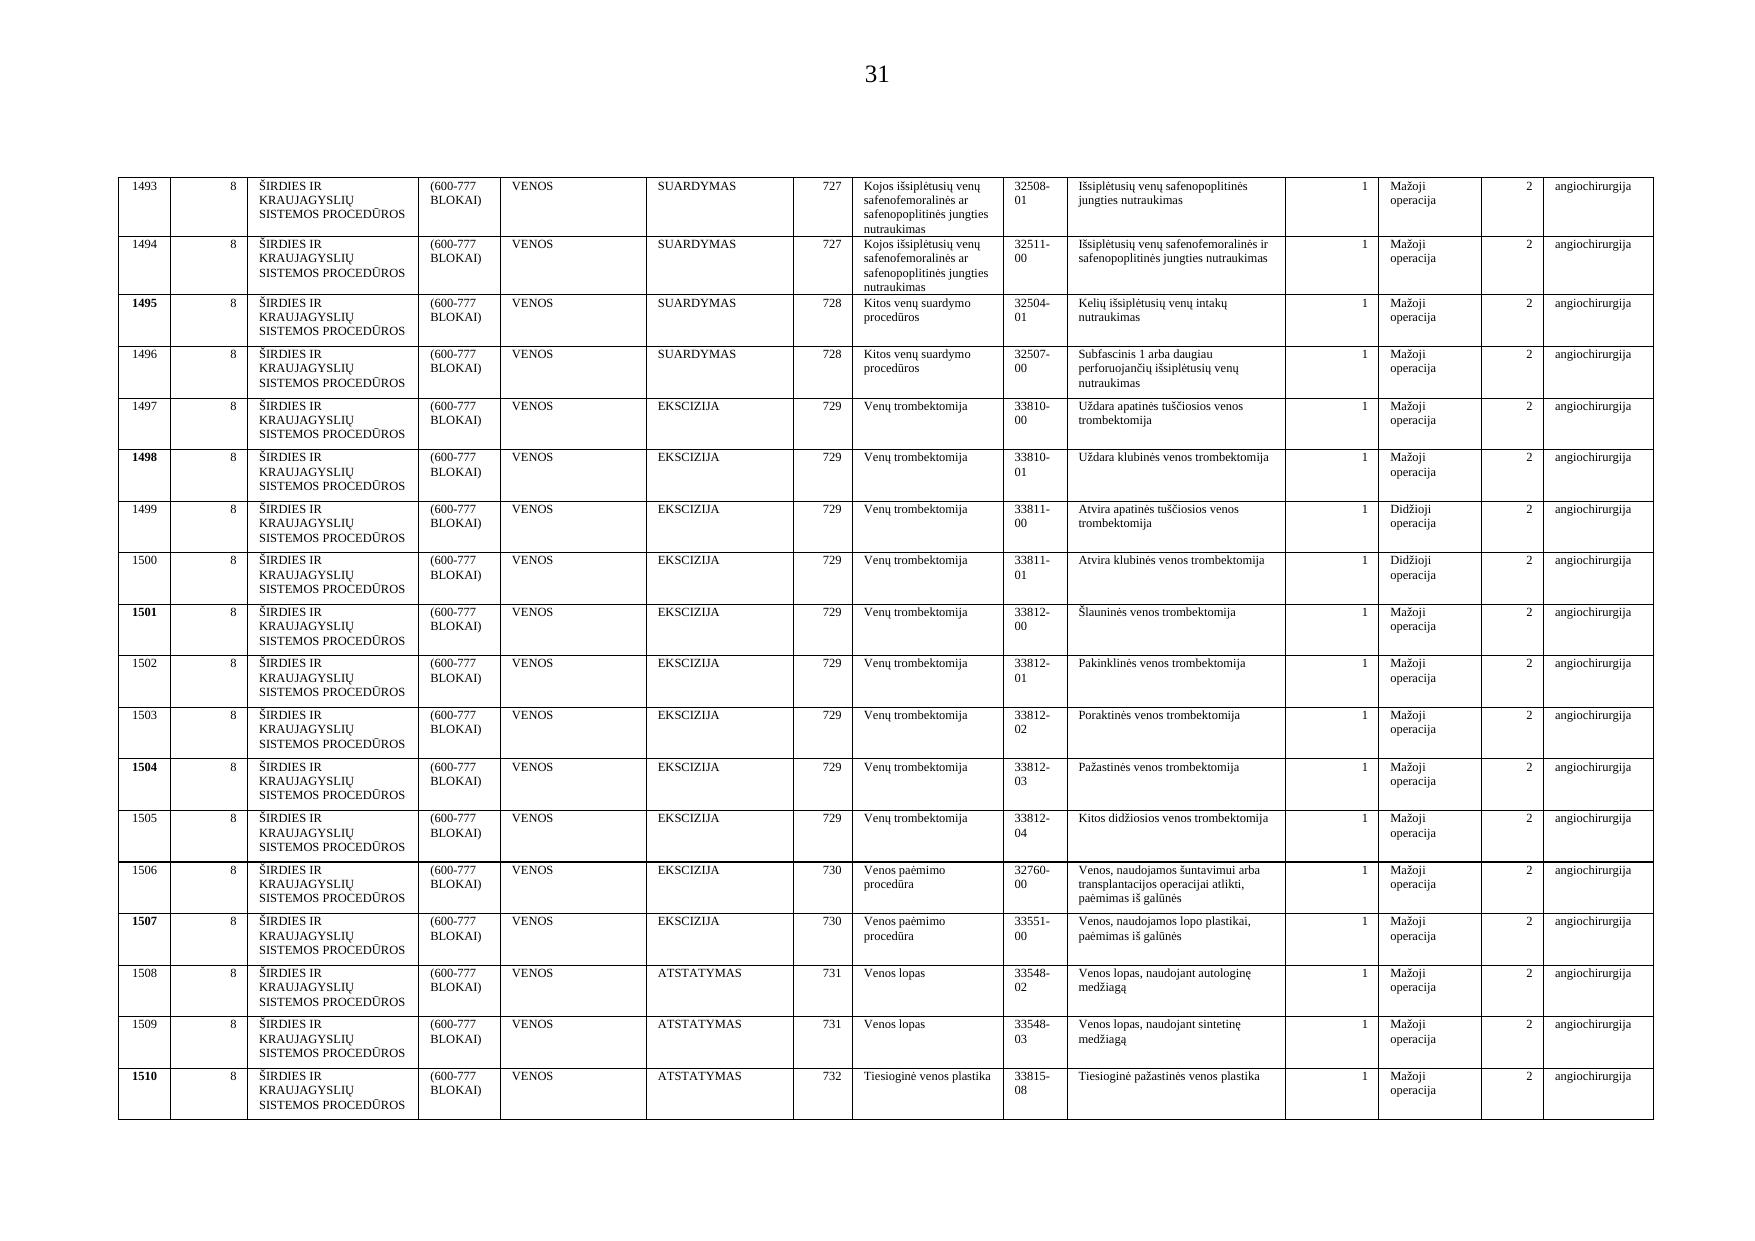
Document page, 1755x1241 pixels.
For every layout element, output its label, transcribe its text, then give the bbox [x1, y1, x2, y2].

table_cell angiochirurgija [1544, 708, 1653, 758]
table_cell Mažoji operacija [1379, 237, 1481, 294]
table_cell VENOS [501, 811, 646, 861]
table_cell (600-777 BLOKAI) [419, 966, 500, 1016]
table_cell 2 [1482, 863, 1543, 913]
table_cell EKSCIZIJA [647, 605, 793, 655]
table_cell Venų trombektomija [853, 553, 1003, 604]
table_cell angiochirurgija [1544, 399, 1653, 449]
table_cell 1 [1286, 399, 1378, 449]
table_cell 1 [1286, 708, 1378, 758]
table_cell 8 [171, 1017, 247, 1068]
table_cell 33811-00 [1004, 502, 1067, 552]
table_cell Tiesioginė pažastinės venos plastika [1068, 1069, 1285, 1119]
table_cell Mažoji operacija [1379, 914, 1481, 964]
table_cell 8 [171, 656, 247, 707]
table_cell Venų trombektomija [853, 656, 1003, 707]
table_cell 1496 [119, 347, 170, 397]
table_cell Uždara klubinės venos trombektomija [1068, 450, 1285, 501]
table_cell Venos lopas, naudojant autologinę medžiagą [1068, 966, 1285, 1016]
table_cell Šlauninės venos trombektomija [1068, 605, 1285, 655]
table_cell 1 [1286, 914, 1378, 964]
table_cell 1500 [119, 553, 170, 604]
table_cell angiochirurgija [1544, 502, 1653, 552]
table_cell 2 [1482, 178, 1543, 236]
table_cell VENOS [501, 656, 646, 707]
table_cell 730 [794, 863, 852, 913]
table_cell 8 [171, 966, 247, 1016]
table_cell angiochirurgija [1544, 1069, 1653, 1119]
table_cell 1 [1286, 553, 1378, 604]
table_cell ŠIRDIES IR KRAUJAGYSLIŲ SISTEMOS PROCEDŪROS [248, 450, 418, 501]
table_cell 729 [794, 811, 852, 861]
table_cell 8 [171, 295, 247, 346]
table_cell ŠIRDIES IR KRAUJAGYSLIŲ SISTEMOS PROCEDŪROS [248, 295, 418, 346]
table_cell Mažoji operacija [1379, 656, 1481, 707]
table_cell ŠIRDIES IR KRAUJAGYSLIŲ SISTEMOS PROCEDŪROS [248, 966, 418, 1016]
table_cell 2 [1482, 605, 1543, 655]
table_cell 2 [1482, 399, 1543, 449]
table_cell Poraktinės venos trombektomija [1068, 708, 1285, 758]
table_cell ŠIRDIES IR KRAUJAGYSLIŲ SISTEMOS PROCEDŪROS [248, 811, 418, 861]
table_cell Pažastinės venos trombektomija [1068, 759, 1285, 810]
table_cell 33812-04 [1004, 811, 1067, 861]
table_cell 8 [171, 914, 247, 964]
table_cell (600-777 BLOKAI) [419, 178, 500, 236]
table_cell angiochirurgija [1544, 295, 1653, 346]
table_cell VENOS [501, 759, 646, 810]
table_cell 1506 [119, 863, 170, 913]
table_cell VENOS [501, 399, 646, 449]
table_cell 8 [171, 399, 247, 449]
table_cell 33812-02 [1004, 708, 1067, 758]
table_cell VENOS [501, 450, 646, 501]
table_cell 33812-00 [1004, 605, 1067, 655]
table_cell 1 [1286, 863, 1378, 913]
table_cell 728 [794, 347, 852, 397]
table_cell Kojos išsiplėtusių venų safenofemoralinės ar safenopoplitinės jungties nutraukimas [853, 178, 1003, 236]
table_cell (600-777 BLOKAI) [419, 656, 500, 707]
table_cell ŠIRDIES IR KRAUJAGYSLIŲ SISTEMOS PROCEDŪROS [248, 656, 418, 707]
table_cell EKSCIZIJA [647, 708, 793, 758]
table_cell 729 [794, 553, 852, 604]
table_cell Kojos išsiplėtusių venų safenofemoralinės ar safenopoplitinės jungties nutraukimas [853, 237, 1003, 294]
table_cell 1498 [119, 450, 170, 501]
table_cell 33548-03 [1004, 1017, 1067, 1068]
table_cell 2 [1482, 237, 1543, 294]
table_cell 2 [1482, 347, 1543, 397]
table_cell 8 [171, 237, 247, 294]
table_cell Mažoji operacija [1379, 759, 1481, 810]
table_cell (600-777 BLOKAI) [419, 811, 500, 861]
table_cell 729 [794, 450, 852, 501]
table_cell 8 [171, 605, 247, 655]
table_cell (600-777 BLOKAI) [419, 1069, 500, 1119]
table_cell VENOS [501, 347, 646, 397]
table_cell angiochirurgija [1544, 605, 1653, 655]
table_cell Mažoji operacija [1379, 966, 1481, 1016]
table_cell EKSCIZIJA [647, 399, 793, 449]
table_cell VENOS [501, 863, 646, 913]
table_cell 33810-00 [1004, 399, 1067, 449]
table_cell 729 [794, 708, 852, 758]
table_cell angiochirurgija [1544, 553, 1653, 604]
table_cell ŠIRDIES IR KRAUJAGYSLIŲ SISTEMOS PROCEDŪROS [248, 347, 418, 397]
table_cell 33551-00 [1004, 914, 1067, 964]
table_cell (600-777 BLOKAI) [419, 399, 500, 449]
table_cell ŠIRDIES IR KRAUJAGYSLIŲ SISTEMOS PROCEDŪROS [248, 178, 418, 236]
table_cell 730 [794, 914, 852, 964]
table_cell Išsiplėtusių venų safenopoplitinės jungties nutraukimas [1068, 178, 1285, 236]
table_cell 1 [1286, 347, 1378, 397]
table_cell angiochirurgija [1544, 237, 1653, 294]
table_cell ŠIRDIES IR KRAUJAGYSLIŲ SISTEMOS PROCEDŪROS [248, 708, 418, 758]
table_cell Mažoji operacija [1379, 811, 1481, 861]
table_cell 1508 [119, 966, 170, 1016]
table_cell 1 [1286, 237, 1378, 294]
table_cell 729 [794, 759, 852, 810]
table_cell 33548-02 [1004, 966, 1067, 1016]
table_cell 1510 [119, 1069, 170, 1119]
table_cell 2 [1482, 553, 1543, 604]
table_cell 1 [1286, 1069, 1378, 1119]
table_cell 2 [1482, 811, 1543, 861]
table_cell 1494 [119, 237, 170, 294]
table_cell 2 [1482, 759, 1543, 810]
table_cell (600-777 BLOKAI) [419, 605, 500, 655]
table_cell 8 [171, 450, 247, 501]
table_cell 729 [794, 502, 852, 552]
table_cell 727 [794, 237, 852, 294]
table_cell 1493 [119, 178, 170, 236]
table_cell Uždara apatinės tuščiosios venos trombektomija [1068, 399, 1285, 449]
table_cell EKSCIZIJA [647, 656, 793, 707]
table_cell 8 [171, 863, 247, 913]
table_cell 8 [171, 502, 247, 552]
table_cell Mažoji operacija [1379, 605, 1481, 655]
table_cell (600-777 BLOKAI) [419, 450, 500, 501]
table_cell 2 [1482, 1069, 1543, 1119]
table_cell Venos lopas [853, 966, 1003, 1016]
table_cell (600-777 BLOKAI) [419, 759, 500, 810]
table_cell 1497 [119, 399, 170, 449]
table_cell 8 [171, 708, 247, 758]
table_cell Mažoji operacija [1379, 178, 1481, 236]
table_cell 32508-01 [1004, 178, 1067, 236]
table_cell Mažoji operacija [1379, 863, 1481, 913]
table_cell ATSTATYMAS [647, 1017, 793, 1068]
table_cell 33811-01 [1004, 553, 1067, 604]
table_cell SUARDYMAS [647, 295, 793, 346]
table_cell SUARDYMAS [647, 237, 793, 294]
table_cell 33812-03 [1004, 759, 1067, 810]
table_cell Mažoji operacija [1379, 399, 1481, 449]
table_cell Kitos didžiosios venos trombektomija [1068, 811, 1285, 861]
table_cell 8 [171, 811, 247, 861]
table_cell Subfascinis 1 arba daugiau perforuojančių išsiplėtusių venų nutraukimas [1068, 347, 1285, 397]
table_cell Venos, naudojamos lopo plastikai, paėmimas iš galūnės [1068, 914, 1285, 964]
table_cell 1 [1286, 759, 1378, 810]
table_cell VENOS [501, 1017, 646, 1068]
table_cell SUARDYMAS [647, 178, 793, 236]
table_cell 32760-00 [1004, 863, 1067, 913]
table_cell Venos lopas [853, 1017, 1003, 1068]
table_cell 2 [1482, 1017, 1543, 1068]
table_cell (600-777 BLOKAI) [419, 708, 500, 758]
table_cell ŠIRDIES IR KRAUJAGYSLIŲ SISTEMOS PROCEDŪROS [248, 399, 418, 449]
table_cell 1 [1286, 1017, 1378, 1068]
table_cell 1503 [119, 708, 170, 758]
table_cell (600-777 BLOKAI) [419, 347, 500, 397]
table_cell (600-777 BLOKAI) [419, 237, 500, 294]
table_cell VENOS [501, 1069, 646, 1119]
table_cell 8 [171, 178, 247, 236]
table_cell Mažoji operacija [1379, 708, 1481, 758]
table_cell angiochirurgija [1544, 347, 1653, 397]
table_cell EKSCIZIJA [647, 759, 793, 810]
table_cell 1509 [119, 1017, 170, 1068]
table_cell (600-777 BLOKAI) [419, 914, 500, 964]
table_cell 727 [794, 178, 852, 236]
table_cell 33810-01 [1004, 450, 1067, 501]
table_cell 2 [1482, 656, 1543, 707]
table_cell Mažoji operacija [1379, 1069, 1481, 1119]
table_cell Venos paėmimo procedūra [853, 914, 1003, 964]
table_cell 1495 [119, 295, 170, 346]
table_cell Atvira klubinės venos trombektomija [1068, 553, 1285, 604]
table_cell 1504 [119, 759, 170, 810]
table_cell VENOS [501, 178, 646, 236]
table_cell Venų trombektomija [853, 605, 1003, 655]
table_cell Mažoji operacija [1379, 450, 1481, 501]
table_cell Venos paėmimo procedūra [853, 863, 1003, 913]
table_cell EKSCIZIJA [647, 502, 793, 552]
table_cell ŠIRDIES IR KRAUJAGYSLIŲ SISTEMOS PROCEDŪROS [248, 237, 418, 294]
table_cell Išsiplėtusių venų safenofemoralinės ir safenopoplitinės jungties nutraukimas [1068, 237, 1285, 294]
table_cell Venos, naudojamos šuntavimui arba transplantacijos operacijai atlikti, paėmimas iš galūnės [1068, 863, 1285, 913]
table_cell 1 [1286, 656, 1378, 707]
table_cell Venų trombektomija [853, 502, 1003, 552]
table_cell Venų trombektomija [853, 399, 1003, 449]
table_cell (600-777 BLOKAI) [419, 863, 500, 913]
table_cell angiochirurgija [1544, 450, 1653, 501]
table_cell Atvira apatinės tuščiosios venos trombektomija [1068, 502, 1285, 552]
table_cell angiochirurgija [1544, 1017, 1653, 1068]
table_cell ŠIRDIES IR KRAUJAGYSLIŲ SISTEMOS PROCEDŪROS [248, 759, 418, 810]
table_cell Kelių išsiplėtusių venų intakų nutraukimas [1068, 295, 1285, 346]
table_cell VENOS [501, 914, 646, 964]
table_cell Kitos venų suardymo procedūros [853, 295, 1003, 346]
table_cell ATSTATYMAS [647, 1069, 793, 1119]
table_cell 8 [171, 1069, 247, 1119]
table_cell angiochirurgija [1544, 811, 1653, 861]
table_cell 33815-08 [1004, 1069, 1067, 1119]
table_cell 731 [794, 1017, 852, 1068]
table_cell ŠIRDIES IR KRAUJAGYSLIŲ SISTEMOS PROCEDŪROS [248, 502, 418, 552]
table_cell Venų trombektomija [853, 811, 1003, 861]
table_cell ŠIRDIES IR KRAUJAGYSLIŲ SISTEMOS PROCEDŪROS [248, 863, 418, 913]
table_cell 732 [794, 1069, 852, 1119]
table_cell ŠIRDIES IR KRAUJAGYSLIŲ SISTEMOS PROCEDŪROS [248, 1069, 418, 1119]
table_cell Venų trombektomija [853, 708, 1003, 758]
table_cell 32511-00 [1004, 237, 1067, 294]
table_cell (600-777 BLOKAI) [419, 295, 500, 346]
table_cell 1 [1286, 966, 1378, 1016]
table_cell Pakinklinės venos trombektomija [1068, 656, 1285, 707]
table_cell Tiesioginė venos plastika [853, 1069, 1003, 1119]
table_cell Mažoji operacija [1379, 347, 1481, 397]
table_cell Kitos venų suardymo procedūros [853, 347, 1003, 397]
table_cell Mažoji operacija [1379, 295, 1481, 346]
table_cell 8 [171, 759, 247, 810]
table_cell 33812-01 [1004, 656, 1067, 707]
table_cell Venų trombektomija [853, 759, 1003, 810]
table_cell Venos lopas, naudojant sintetinę medžiagą [1068, 1017, 1285, 1068]
table_cell 729 [794, 605, 852, 655]
table_cell SUARDYMAS [647, 347, 793, 397]
table_cell angiochirurgija [1544, 759, 1653, 810]
table_cell EKSCIZIJA [647, 811, 793, 861]
table_cell 2 [1482, 450, 1543, 501]
table_cell 1502 [119, 656, 170, 707]
table_cell VENOS [501, 295, 646, 346]
table_cell 2 [1482, 914, 1543, 964]
table_cell 1505 [119, 811, 170, 861]
table_cell VENOS [501, 553, 646, 604]
table_cell 1507 [119, 914, 170, 964]
table_cell EKSCIZIJA [647, 914, 793, 964]
table_cell 32504-01 [1004, 295, 1067, 346]
table_cell EKSCIZIJA [647, 450, 793, 501]
table_cell 729 [794, 399, 852, 449]
table_cell Didžioji operacija [1379, 553, 1481, 604]
table_cell 2 [1482, 295, 1543, 346]
table_cell Venų trombektomija [853, 450, 1003, 501]
table_cell 1 [1286, 450, 1378, 501]
table_cell 1 [1286, 178, 1378, 236]
table_cell (600-777 BLOKAI) [419, 1017, 500, 1068]
table_cell 8 [171, 553, 247, 604]
table_cell 1 [1286, 811, 1378, 861]
table_cell 8 [171, 347, 247, 397]
table_cell 1 [1286, 502, 1378, 552]
table_cell 731 [794, 966, 852, 1016]
table_cell ŠIRDIES IR KRAUJAGYSLIŲ SISTEMOS PROCEDŪROS [248, 1017, 418, 1068]
table_cell 1 [1286, 605, 1378, 655]
table_cell ŠIRDIES IR KRAUJAGYSLIŲ SISTEMOS PROCEDŪROS [248, 605, 418, 655]
table_cell 728 [794, 295, 852, 346]
table_cell 729 [794, 656, 852, 707]
table_cell angiochirurgija [1544, 966, 1653, 1016]
table_cell 2 [1482, 966, 1543, 1016]
table_cell VENOS [501, 502, 646, 552]
table_cell Mažoji operacija [1379, 1017, 1481, 1068]
table_cell ŠIRDIES IR KRAUJAGYSLIŲ SISTEMOS PROCEDŪROS [248, 553, 418, 604]
table_cell ŠIRDIES IR KRAUJAGYSLIŲ SISTEMOS PROCEDŪROS [248, 914, 418, 964]
table_cell (600-777 BLOKAI) [419, 553, 500, 604]
table_cell angiochirurgija [1544, 914, 1653, 964]
table_cell angiochirurgija [1544, 656, 1653, 707]
table_cell ATSTATYMAS [647, 966, 793, 1016]
table_cell (600-777 BLOKAI) [419, 502, 500, 552]
table_cell angiochirurgija [1544, 863, 1653, 913]
table_cell EKSCIZIJA [647, 863, 793, 913]
table_cell VENOS [501, 966, 646, 1016]
table_cell angiochirurgija [1544, 178, 1653, 236]
table_cell VENOS [501, 237, 646, 294]
table_cell EKSCIZIJA [647, 553, 793, 604]
table_cell 1499 [119, 502, 170, 552]
table_cell VENOS [501, 708, 646, 758]
table_cell 32507-00 [1004, 347, 1067, 397]
table_cell 2 [1482, 708, 1543, 758]
table_cell Didžioji operacija [1379, 502, 1481, 552]
table_cell 1501 [119, 605, 170, 655]
table_cell 2 [1482, 502, 1543, 552]
table_cell VENOS [501, 605, 646, 655]
table_cell 1 [1286, 295, 1378, 346]
